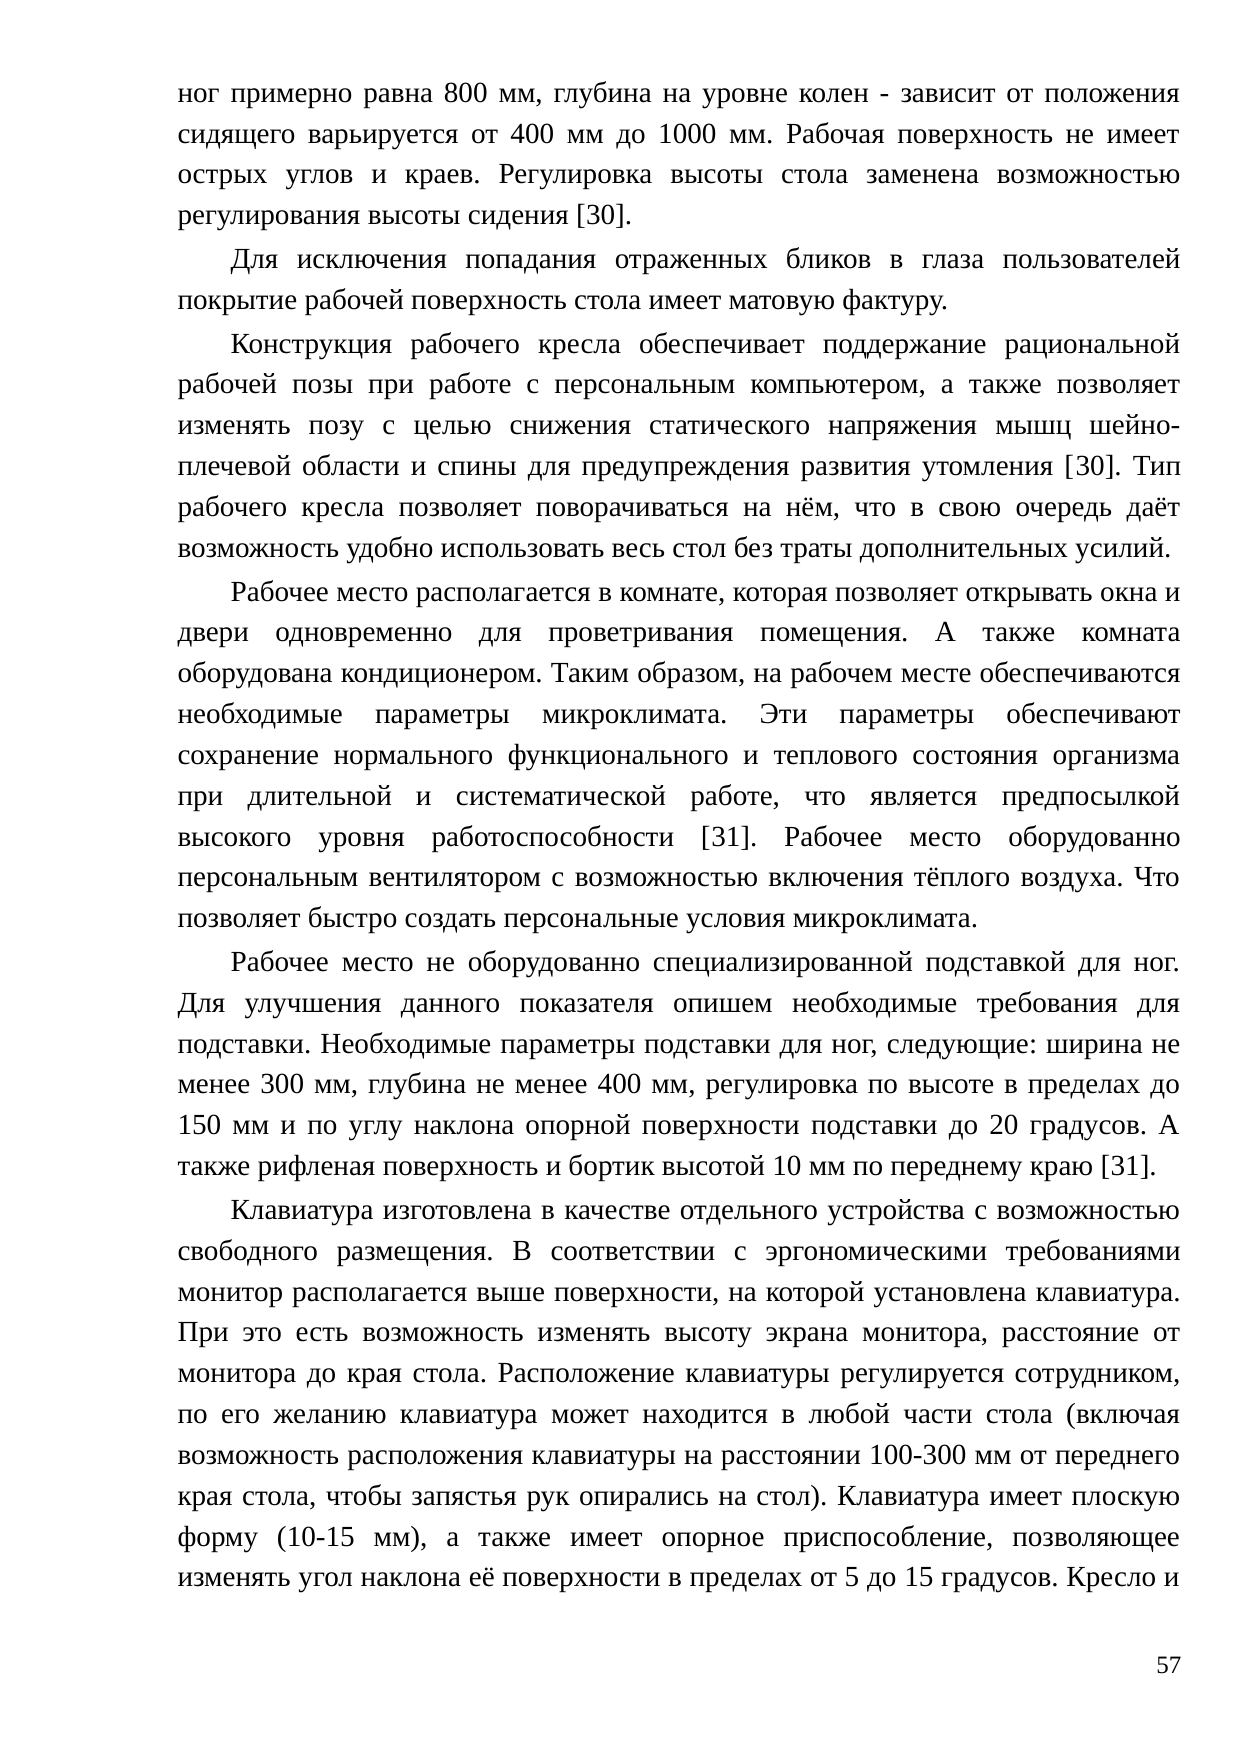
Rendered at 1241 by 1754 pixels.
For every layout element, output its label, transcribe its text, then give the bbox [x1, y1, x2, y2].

text Конструкция рабочего кресла обеспечивает поддержание рациональной рабочей позы при работе с персональным компьютером, а также позволяет изменять позу с целью снижения статического напряжения мышц шейно-плечевой области и спины для предупреждения развития утомления [30]. Тип рабочего кресла позволяет поворачиваться на нём, что в свою очередь даёт возможность удобно использовать весь стол без траты дополнительных усилий. [177, 326, 1181, 563]
text Рабочее место располагается в комнате, которая позволяет открывать окна и двери одновременно для проветривания помещения. А также комната оборудована кондиционером. Таким образом, на рабочем месте обеспечиваются необходимые параметры микроклимата. Эти параметры обеспечивают сохранение нормального функционального и теплового состояния организма при длительной и систематической работе, что является предпосылкой высокого уровня работоспособности [31]. Рабочее место оборудованно персональным вентилятором с возможностью включения тёплого воздуха. Что позволяет быстро создать персональные условия микроклимата. [177, 574, 1181, 934]
text ног примерно равна 800 мм, глубина на уровне колен - зависит от положения сидящего варьируется от 400 мм до 1000 мм. Рабочая поверхность не имеет острых углов и краев. Регулировка высоты стола заменена возможностью регулирования высоты сидения [30]. [177, 75, 1181, 231]
text Клавиатура изготовлена в качестве отдельного устройства с возможностью свободного размещения. В соответствии с эргономическими требованиями монитор располагается выше поверхности, на которой установлена клавиатура. При это есть возможность изменять высоту экрана монитора, расстояние от монитора до края стола. Расположение клавиатуры регулируется сотрудником, по его желанию клавиатура может находится в любой части стола (включая возможность расположения клавиатуры на расстоянии 100-300 мм от переднего края стола, чтобы запястья рук опирались на стол). Клавиатура имеет плоскую форму (10-15 мм), а также имеет опорное приспособление, позволяющее изменять угол наклона её поверхности в пределах от 5 до 15 градусов. Кресло и [177, 1192, 1181, 1593]
text Для исключения попадания отраженных бликов в глаза пользователей покрытие рабочей поверхность стола имеет матовую фактуру. [177, 241, 1181, 316]
text Рабочее место не оборудованно специализированной подставкой для ног. Для улучшения данного показателя опишем необходимые требования для подставки. Необходимые параметры подставки для ног, следующие: ширина не менее 300 мм, глубина не менее 400 мм, регулировка по высоте в пределах до 150 мм и по углу наклона опорной поверхности подставки до 20 градусов. А также рифленая поверхность и бортик высотой 10 мм по переднему краю [31]. [177, 944, 1181, 1182]
